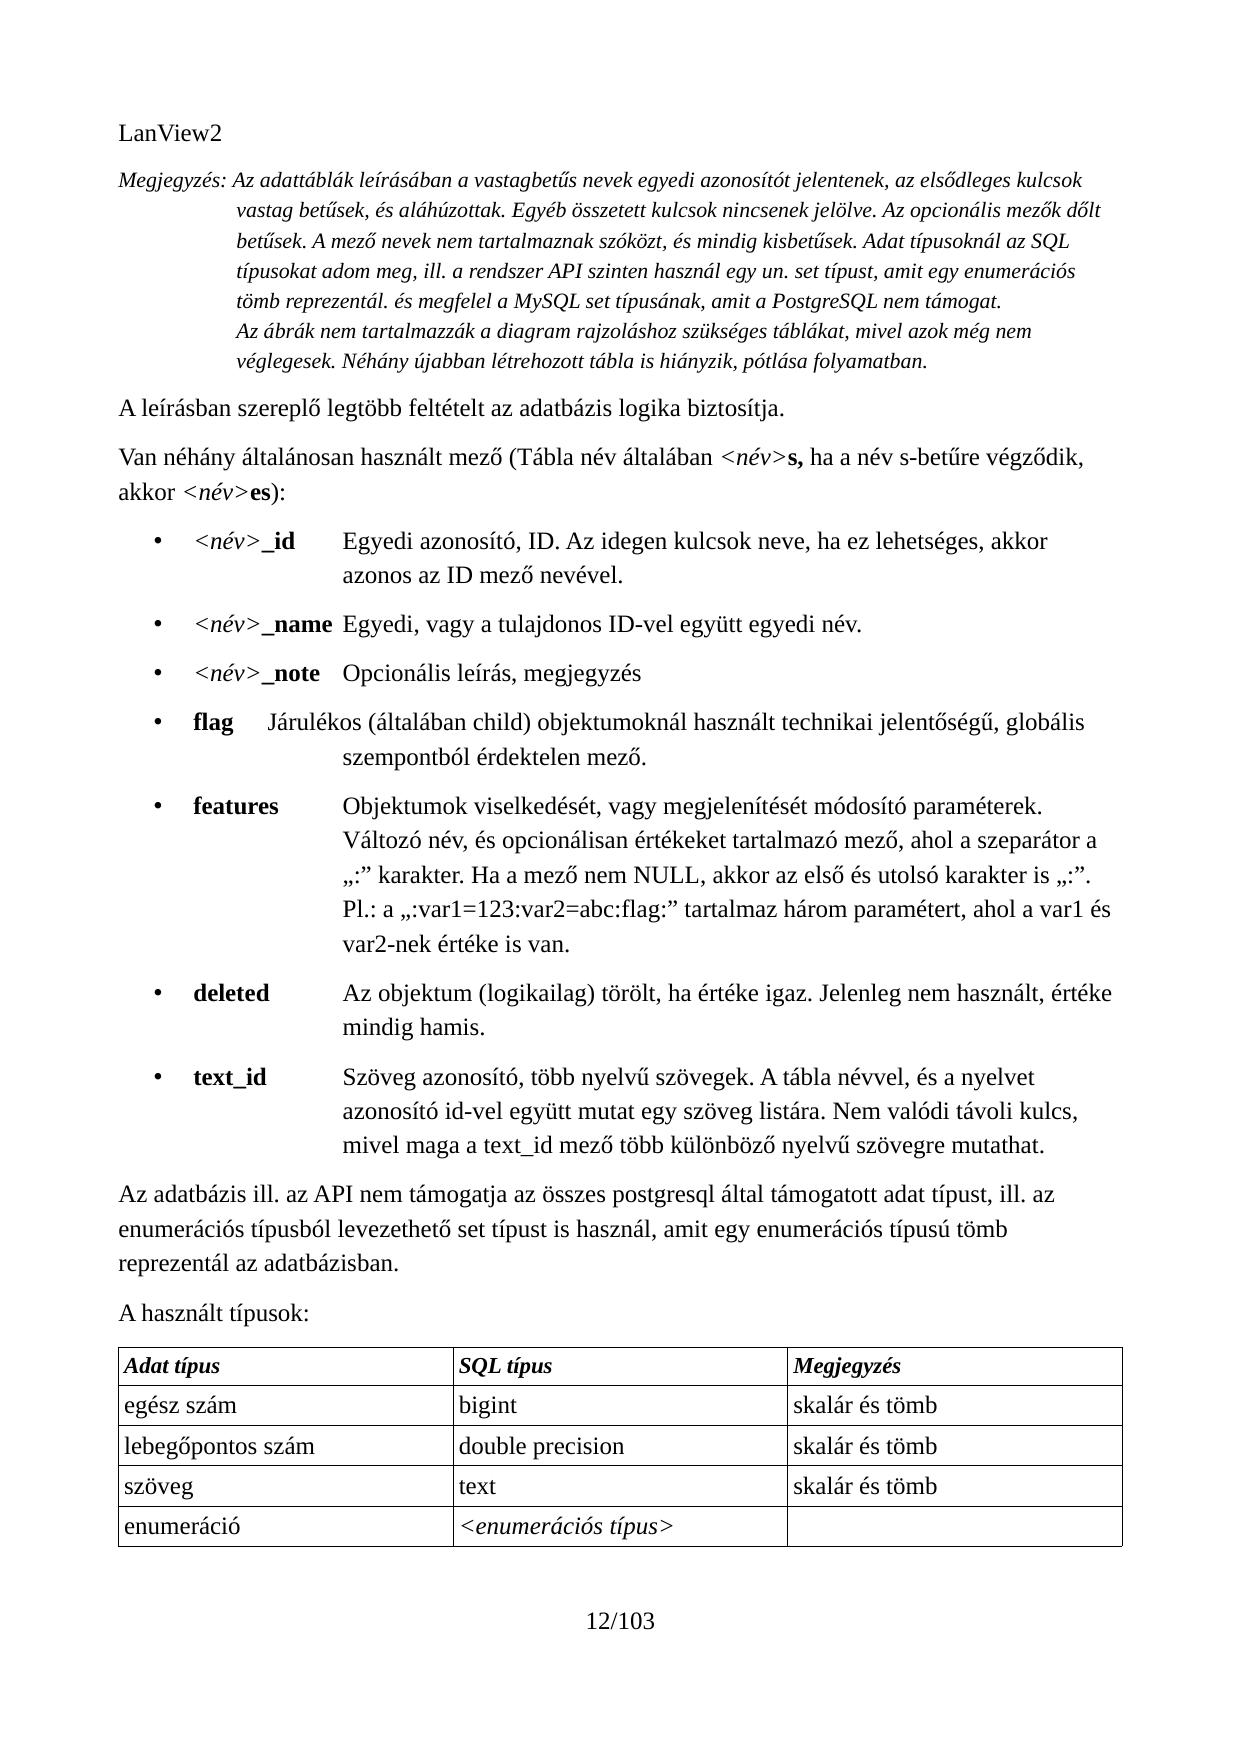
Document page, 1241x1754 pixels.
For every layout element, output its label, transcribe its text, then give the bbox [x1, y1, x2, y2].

list text_id Szöveg azonosító, több nyelvű szövegek. A tábla névvel, és a nyelvet azonosító id-vel együtt mutat egy szöveg listára. Nem valódi távoli kulcs, mivel maga a text_id mező több különböző nyelvű szövegre mutathat. [153, 1062, 1122, 1159]
list features Objektumok viselkedését, vagy megjelenítését módosító paraméterek. Változó név, és opcionálisan értékeket tartalmazó mező, ahol a szeparátor a „:” karakter. Ha a mező nem NULL, akkor az első és utolsó karakter is „:”. Pl.: a „:var1=123:var2=abc:flag:” tartalmaz három paramétert, ahol a var1 és var2-nek értéke is van. [153, 791, 1122, 958]
table_cell skalár és tömb [788, 1426, 1122, 1465]
list <név>_note Opcionális leírás, megjegyzés [153, 658, 1122, 687]
list deleted Az objektum (logikailag) törölt, ha értéke igaz. Jelenleg nem használt, értéke mindig hamis. [153, 978, 1122, 1041]
text Van néhány általánosan használt mező (Tábla név általában <név>s, ha a név s-betűre végződik, akkor <név>es): [118, 442, 1122, 506]
table_cell skalár és tömb [788, 1386, 1122, 1425]
list flag Járulékos (általában child) objektumoknál használt technikai jelentőségű, globális szempontból érdektelen mező. [153, 707, 1122, 771]
table_cell skalár és tömb [788, 1466, 1122, 1506]
text Megjegyzés: Az adattáblák leírásában a vastagbetűs nevek egyedi azonosítót jelentenek, az elsődleges kulcsok vastag betűsek, és aláhúzottak. Egyéb összetett kulcsok nincsenek jelölve. Az opcionális mezők dőlt betűsek. A mező nevek nem tartalmaznak szóközt, és mindig kisbetűsek. Adat típusoknál az SQL típusokat adom meg, ill. a rendszer API szinten használ egy un. set típust, amit egy enumerációs tömb reprezentál. és megfelel a MySQL set típusának, amit a PostgreSQL nem támogat. Az ábrák nem tartalmazzák a diagram rajzoláshoz szükséges táblákat, mivel azok még nem véglegesek. Néhány újabban létrehozott tábla is hiányzik, pótlása folyamatban. [118, 167, 1122, 374]
table_header Megjegyzés [788, 1348, 1122, 1384]
text Az adatbázis ill. az API nem támogatja az összes postgresql által támogatott adat típust, ill. az enumerációs típusból levezethető set típust is használ, amit egy enumerációs típusú tömb reprezentál az adatbázisban. [118, 1179, 1122, 1277]
list <név>_name Egyedi, vagy a tulajdonos ID-vel együtt egyedi név. [153, 609, 1122, 638]
table_cell <enumerációs típus> [454, 1507, 787, 1546]
table_cell szöveg [119, 1466, 453, 1506]
table_header Adat típus [119, 1348, 453, 1384]
table_cell text [454, 1466, 787, 1506]
table_cell double precision [454, 1426, 787, 1465]
text A leírásban szereplő legtöbb feltételt az adatbázis logika biztosítja. [118, 393, 1122, 422]
table_cell bigint [454, 1386, 787, 1425]
table_header SQL típus [454, 1348, 787, 1384]
table_cell egész szám [119, 1386, 453, 1425]
table_cell enumeráció [119, 1507, 453, 1546]
text A használt típusok: [118, 1298, 1122, 1326]
text LanView2 [118, 118, 1122, 147]
table_cell [788, 1507, 1122, 1546]
list <név>_id Egyedi azonosító, ID. Az idegen kulcsok neve, ha ez lehetséges, akkor azonos az ID mező nevével. [153, 526, 1122, 589]
table_cell lebegőpontos szám [119, 1426, 453, 1465]
